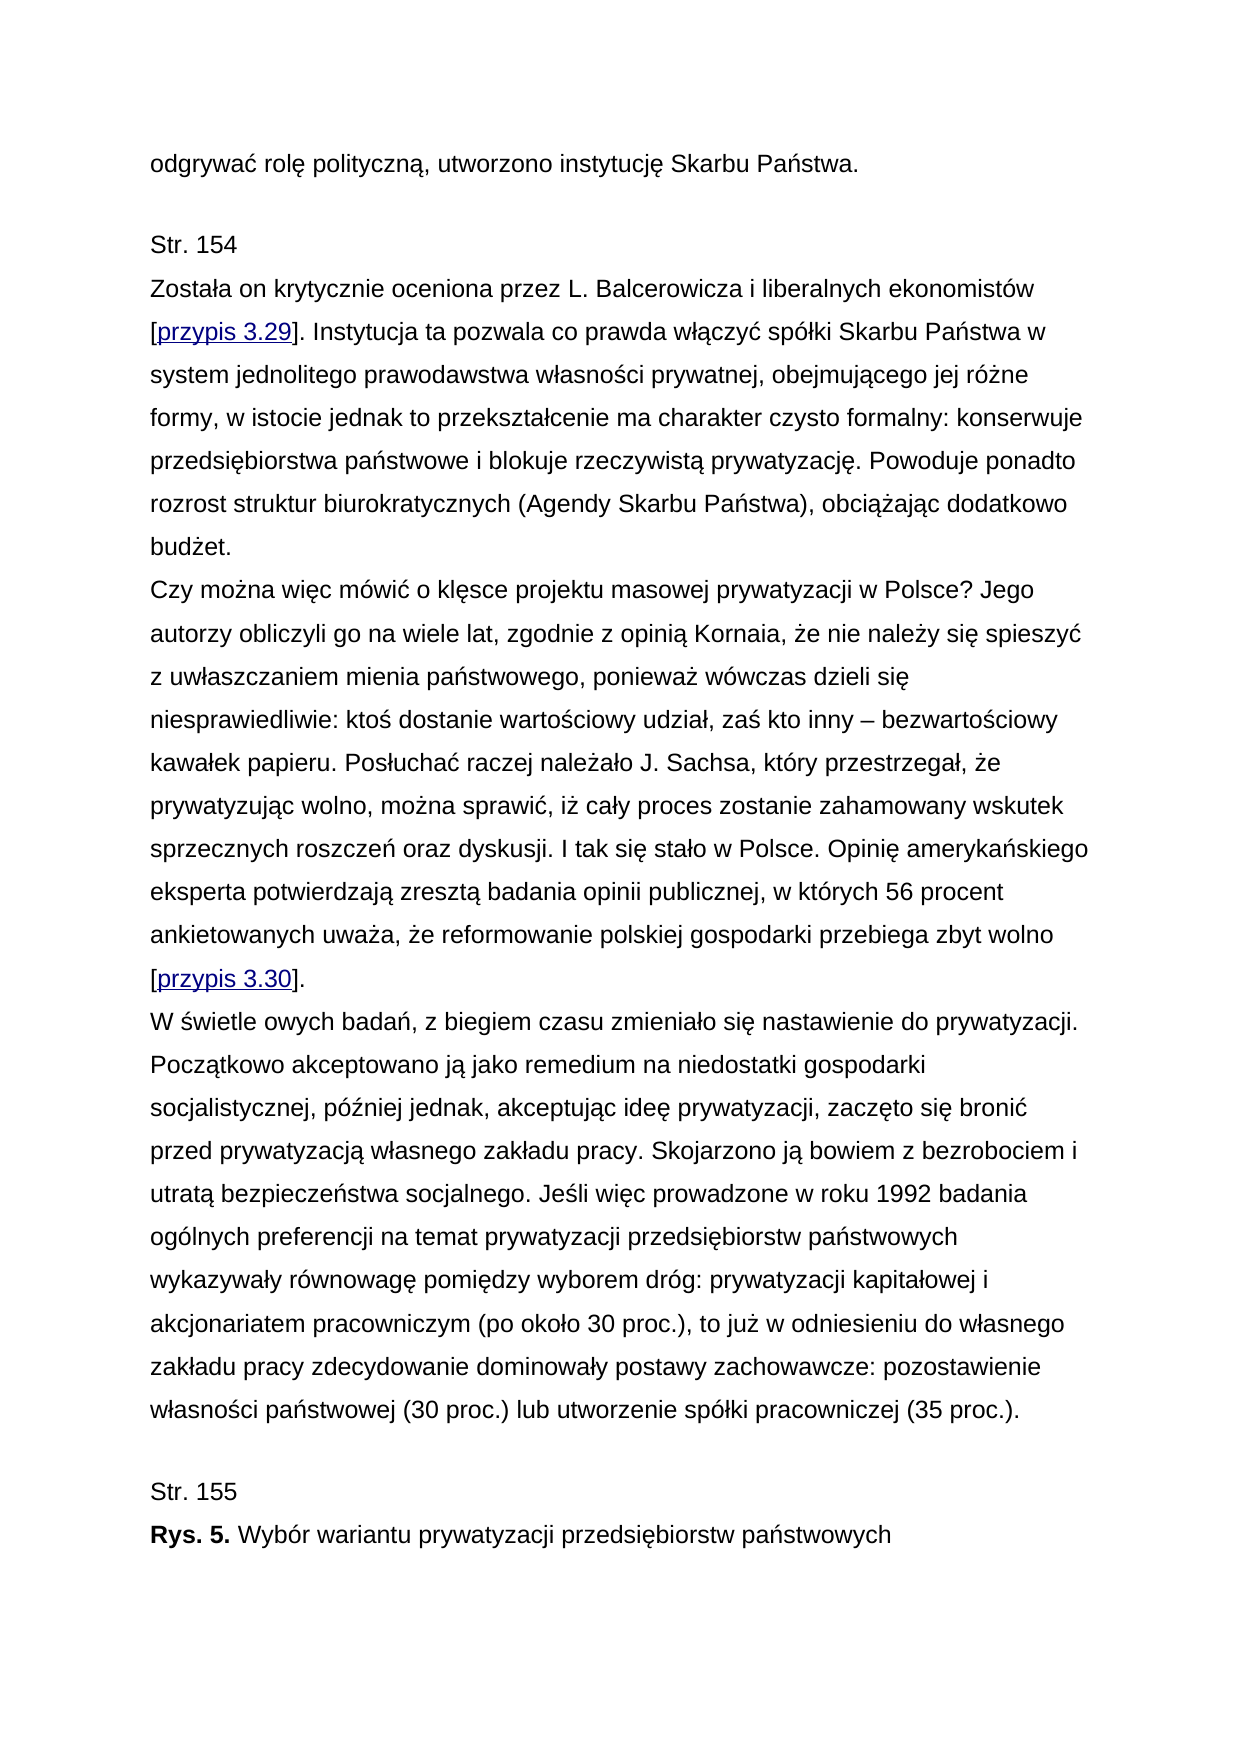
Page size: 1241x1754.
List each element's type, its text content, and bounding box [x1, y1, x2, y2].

text Str. 155 [150, 1476, 1091, 1505]
text Str. 154 [150, 231, 1091, 259]
text odgrywać rolę polityczną, utworzono instytucję Skarbu Państwa. [150, 149, 1091, 178]
text W świetle owych badań, z biegiem czasu zmieniało się nastawienie do prywatyzacji. Początkowo akceptowano ją jako remedium na niedostatki gospodarki socjalistycznej, później jednak, akceptując ideę prywatyzacji, zaczęto się bronić przed prywatyzacją własnego zakładu pracy. Skojarzono ją bowiem z bezrobociem i utratą bezpieczeństwa socjalnego. Jeśli więc prowadzone w roku 1992 badania ogólnych preferencji na temat prywatyzacji przedsiębiorstw państwowych wykazywały równowagę pomiędzy wyborem dróg: prywatyzacji kapitałowej i akcjonariatem pracowniczym (po około 30 proc.), to już w odniesieniu do własnego zakładu pracy zdecydowanie dominowały postawy zachowawcze: pozostawienie własności państwowej (30 proc.) lub utworzenie spółki pracowniczej (35 proc.). [150, 1007, 1091, 1424]
text Czy można więc mówić o klęsce projektu masowej prywatyzacji w Polsce? Jego autorzy obliczyli go na wiele lat, zgodnie z opinią Kornaia, że nie należy się spieszyć z uwłaszczaniem mienia państwowego, ponieważ wówczas dzieli się niesprawiedliwie: ktoś dostanie wartościowy udział, zaś kto inny – bezwartościowy kawałek papieru. Posłuchać raczej należało J. Sachsa, który przestrzegał, że prywatyzując wolno, można sprawić, iż cały proces zostanie zahamowany wskutek sprzecznych roszczeń oraz dyskusji. I tak się stało w Polsce. Opinię amerykańskiego eksperta potwierdzają zresztą badania opinii publicznej, w których 56 procent ankietowanych uważa, że reformowanie polskiej gospodarki przebiega zbyt wolno [przypis 3.30]. [150, 576, 1091, 992]
text Rys. 5. Wybór wariantu prywatyzacji przedsiębiorstw państwowych [150, 1519, 1091, 1548]
text Została on krytycznie oceniona przez L. Balcerowicza i liberalnych ekonomistów [przypis 3.29]. Instytucja ta pozwala co prawda włączyć spółki Skarbu Państwa w system jednolitego prawodawstwa własności prywatnej, obejmującego jej różne formy, w istocie jednak to przekształcenie ma charakter czysto formalny: konserwuje przedsiębiorstwa państwowe i blokuje rzeczywistą prywatyzację. Powoduje ponadto rozrost struktur biurokratycznych (Agendy Skarbu Państwa), obciążając dodatkowo budżet. [150, 274, 1091, 561]
